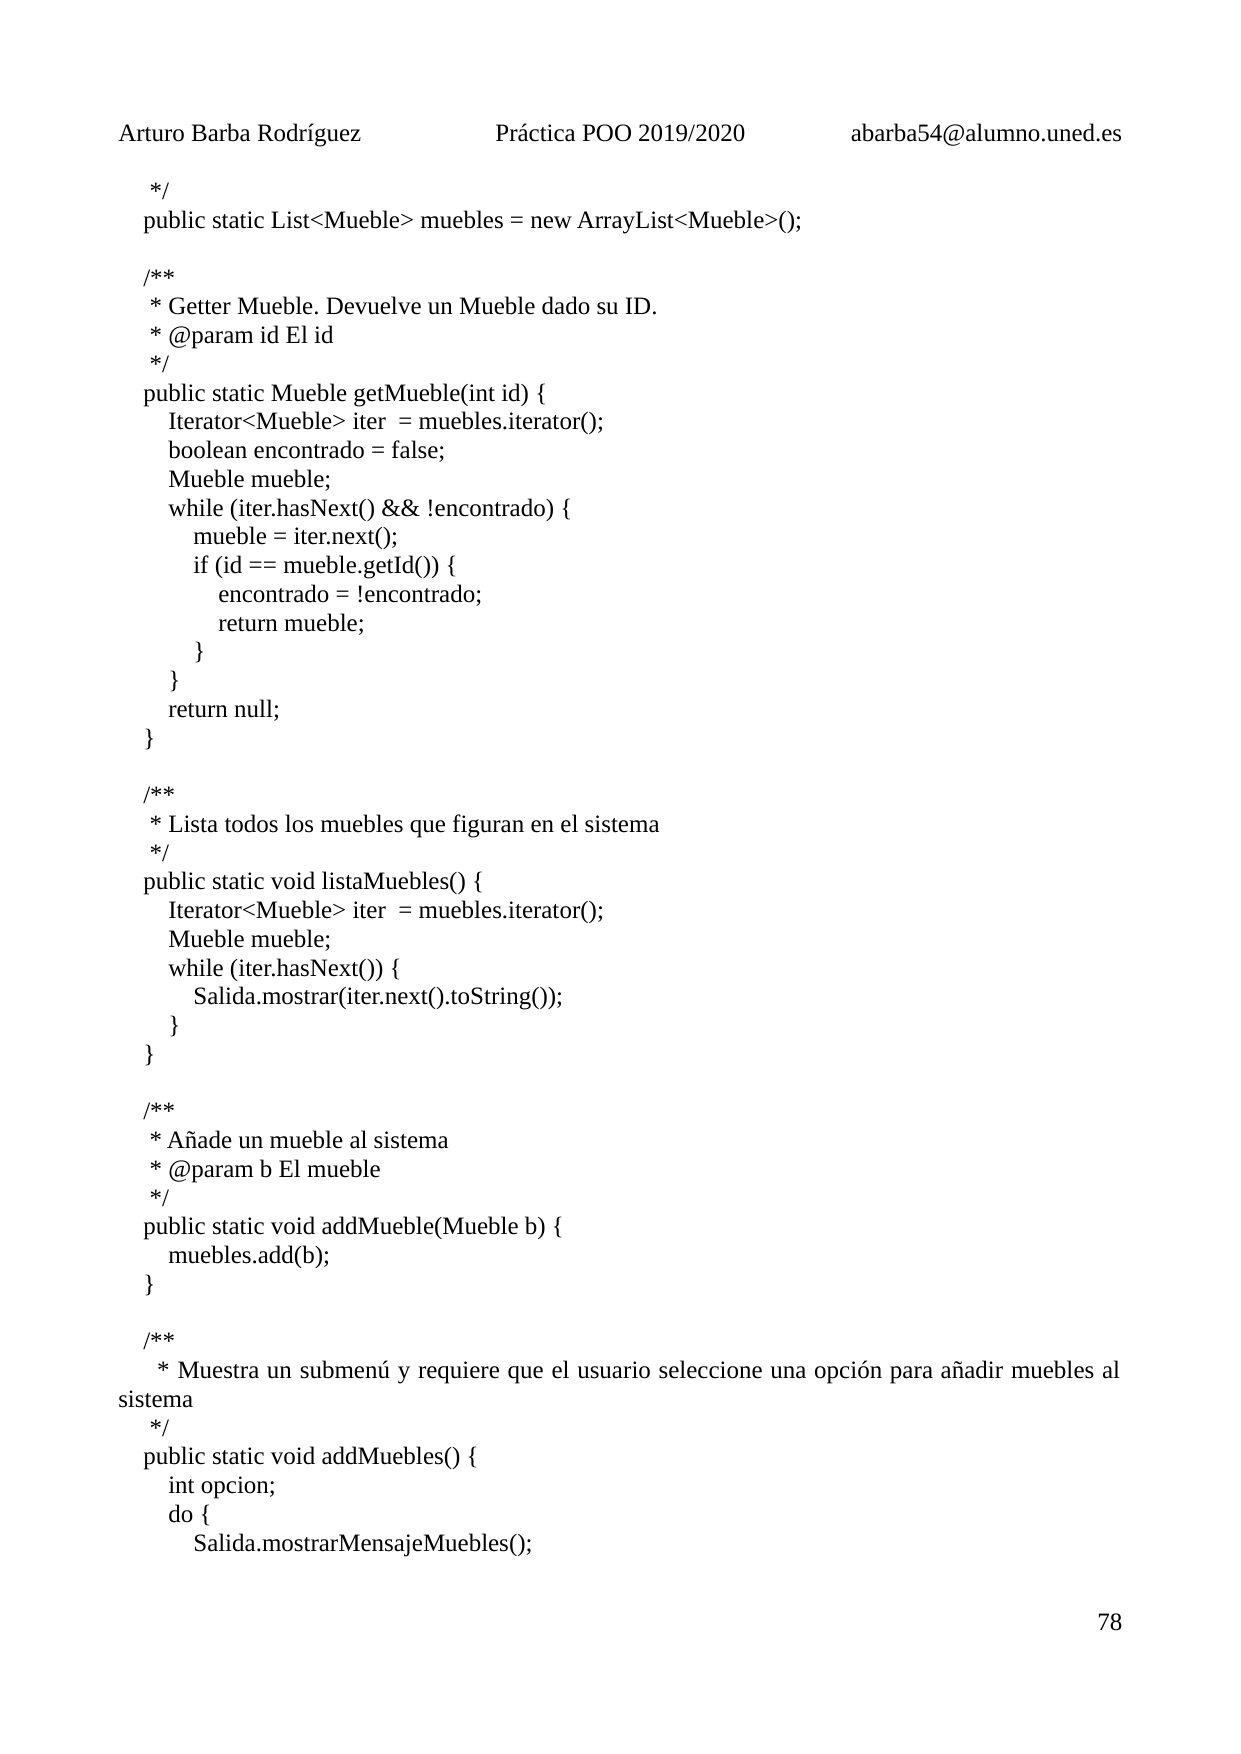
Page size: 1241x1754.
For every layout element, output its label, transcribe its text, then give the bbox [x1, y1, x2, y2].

text } [118, 1010, 1122, 1039]
text Salida.mostrar(iter.next().toString()); [118, 981, 1122, 1010]
text /** [118, 1326, 1122, 1355]
text public static Mueble getMueble(int id) { [118, 378, 1122, 406]
text Mueble mueble; [118, 464, 1122, 493]
text } [118, 665, 1122, 694]
text * Lista todos los muebles que figuran en el sistema [118, 809, 1122, 838]
text } [118, 1269, 1122, 1298]
text Mueble mueble; [118, 924, 1122, 953]
text */ [118, 176, 1122, 205]
text * Muestra un submenú y requiere que el usuario seleccione una opción para añadir muebles al sistema [118, 1355, 1122, 1413]
text public static void addMueble(Mueble b) { [118, 1211, 1122, 1240]
text */ [118, 1413, 1122, 1441]
text while (iter.hasNext() && !encontrado) { [118, 493, 1122, 521]
text if (id == mueble.getId()) { [118, 550, 1122, 579]
text encontrado = !encontrado; [118, 579, 1122, 608]
text return null; [118, 694, 1122, 723]
text /** [118, 780, 1122, 809]
text */ [118, 349, 1122, 378]
text muebles.add(b); [118, 1240, 1122, 1269]
text mueble = iter.next(); [118, 521, 1122, 550]
text */ [118, 1183, 1122, 1211]
text Iterator<Mueble> iter = muebles.iterator(); [118, 895, 1122, 924]
text } [118, 1039, 1122, 1068]
text boolean encontrado = false; [118, 435, 1122, 464]
text public static List<Mueble> muebles = new ArrayList<Mueble>(); [118, 205, 1122, 234]
text Salida.mostrarMensajeMuebles(); [118, 1528, 1122, 1556]
text * Añade un mueble al sistema [118, 1125, 1122, 1154]
text /** [118, 1096, 1122, 1125]
text Iterator<Mueble> iter = muebles.iterator(); [118, 406, 1122, 435]
text } [118, 723, 1122, 751]
text public static void listaMuebles() { [118, 866, 1122, 895]
text public static void addMuebles() { [118, 1441, 1122, 1470]
text /** [118, 263, 1122, 291]
text */ [118, 838, 1122, 866]
text int opcion; [118, 1470, 1122, 1499]
text do { [118, 1499, 1122, 1528]
text } [118, 636, 1122, 665]
text while (iter.hasNext()) { [118, 953, 1122, 981]
text * Getter Mueble. Devuelve un Mueble dado su ID. [118, 291, 1122, 320]
text return mueble; [118, 608, 1122, 636]
text * @param id El id [118, 320, 1122, 349]
text * @param b El mueble [118, 1154, 1122, 1183]
